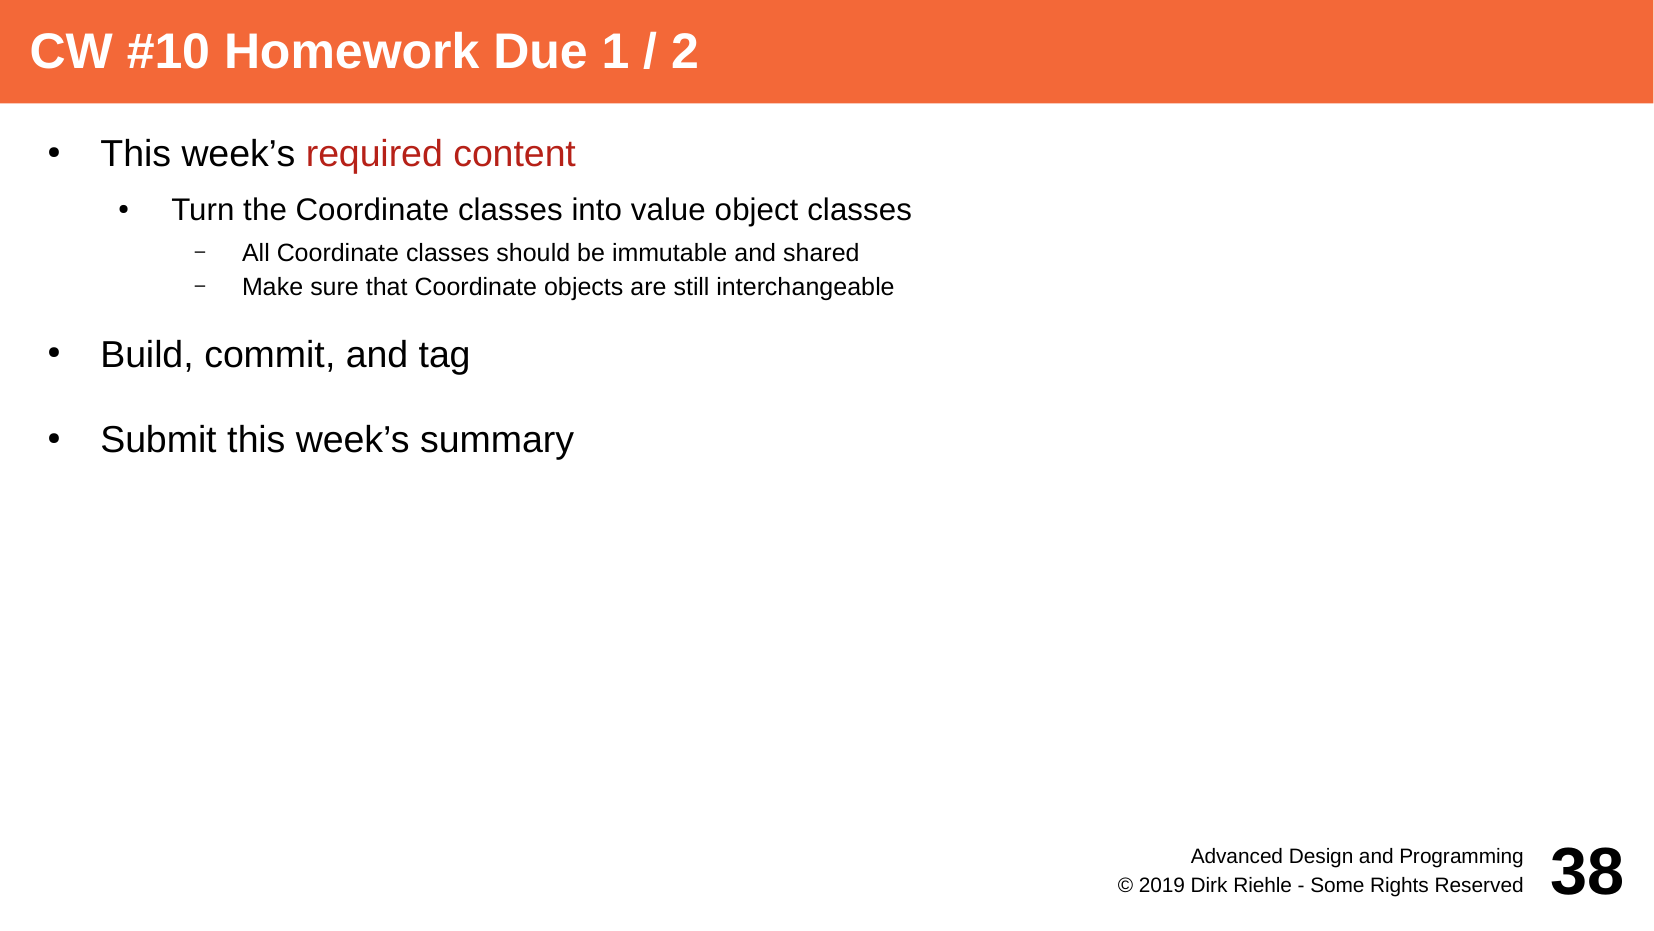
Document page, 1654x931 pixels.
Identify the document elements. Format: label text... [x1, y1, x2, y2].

title CW #10 Homework Due 1 / 2 [0, 0, 1654, 104]
list This week’s required content Turn the Coordinate classes into value object classes All Coordinate classes should be immutable and shared Make sure that Coordinate objects are still interchangeable Build, commit, and tag Submit this week’s summary [29, 132, 1625, 813]
